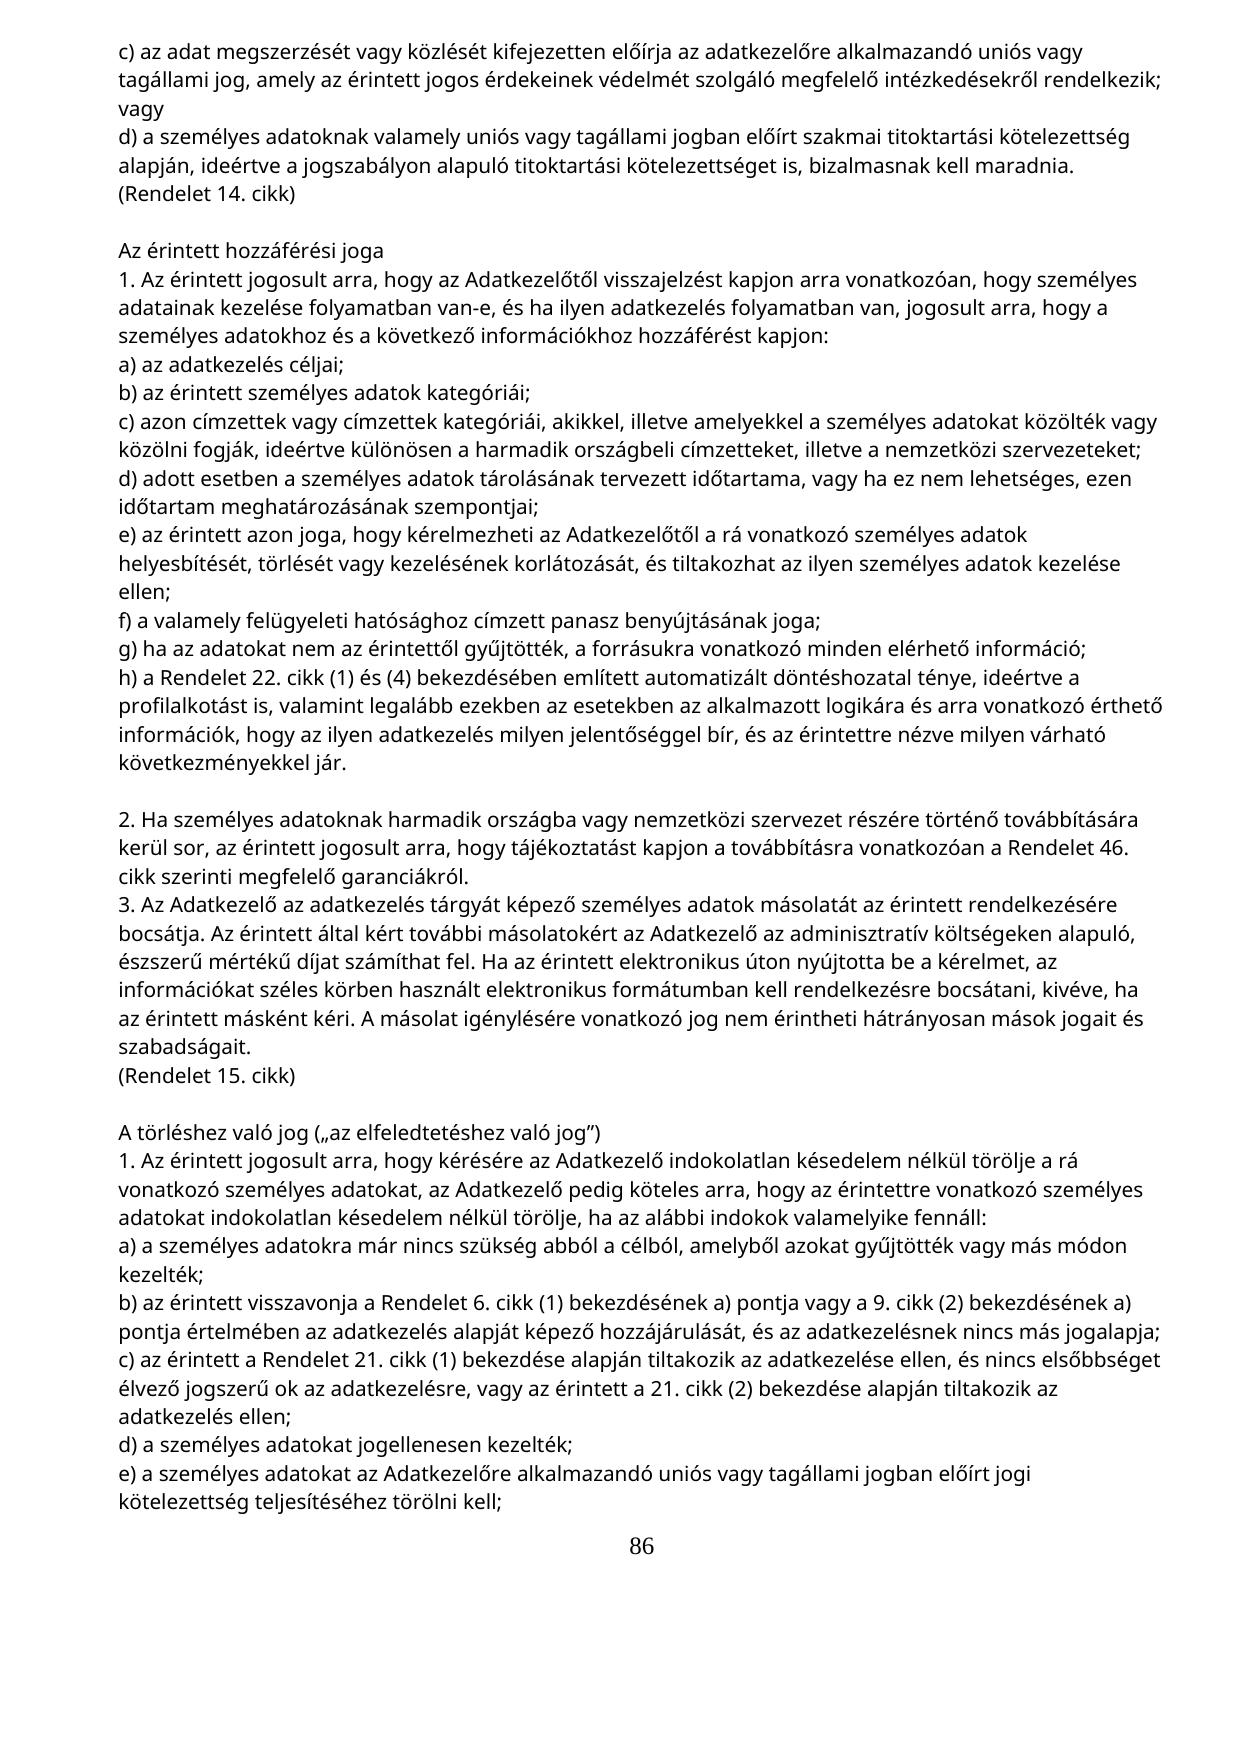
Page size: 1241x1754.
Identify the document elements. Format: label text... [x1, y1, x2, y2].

text a) a személyes adatokra már nincs szükség abból a célból, amelyből azokat gyűjtötték vagy más módon kezelték; [118, 1232, 1165, 1288]
text c) azon címzettek vagy címzettek kategóriái, akikkel, illetve amelyekkel a személyes adatokat közölték vagy közölni fogják, ideértve különösen a harmadik országbeli címzetteket, illetve a nemzetközi szervezeteket; [118, 407, 1165, 464]
text (Rendelet 15. cikk) [118, 1061, 1165, 1089]
text (Rendelet 14. cikk) [118, 179, 1165, 208]
text f) a valamely felügyeleti hatósághoz címzett panasz benyújtásának joga; [118, 606, 1165, 634]
text d) adott esetben a személyes adatok tárolásának tervezett időtartama, vagy ha ez nem lehetséges, ezen időtartam meghatározásának szempontjai; [118, 464, 1165, 521]
text h) a Rendelet 22. cikk (1) és (4) bekezdésében említett automatizált döntéshozatal ténye, ideértve a profilalkotást is, valamint legalább ezekben az esetekben az alkalmazott logikára és arra vonatkozó érthető információk, hogy az ilyen adatkezelés milyen jelentőséggel bír, és az érintettre nézve milyen várható következményekkel jár. [118, 663, 1165, 777]
text c) az érintett a Rendelet 21. cikk (1) bekezdése alapján tiltakozik az adatkezelése ellen, és nincs elsőbbséget élvező jogszerű ok az adatkezelésre, vagy az érintett a 21. cikk (2) bekezdése alapján tiltakozik az adatkezelés ellen; [118, 1345, 1165, 1431]
text 2. Ha személyes adatoknak harmadik országba vagy nemzetközi szervezet részére történő továbbítására kerül sor, az érintett jogosult arra, hogy tájékoztatást kapjon a továbbításra vonatkozóan a Rendelet 46. cikk szerinti megfelelő garanciákról. [118, 805, 1165, 890]
text d) a személyes adatokat jogellenesen kezelték; [118, 1431, 1165, 1459]
text 1. Az érintett jogosult arra, hogy az Adatkezelőtől visszajelzést kapjon arra vonatkozóan, hogy személyes adatainak kezelése folyamatban van-e, és ha ilyen adatkezelés folyamatban van, jogosult arra, hogy a személyes adatokhoz és a következő információkhoz hozzáférést kapjon: [118, 265, 1165, 350]
text c) az adat megszerzését vagy közlését kifejezetten előírja az adatkezelőre alkalmazandó uniós vagy tagállami jog, amely az érintett jogos érdekeinek védelmét szolgáló megfelelő intézkedésekről rendelkezik; vagy [118, 37, 1165, 122]
text 3. Az Adatkezelő az adatkezelés tárgyát képező személyes adatok másolatát az érintett rendelkezésére bocsátja. Az érintett által kért további másolatokért az Adatkezelő az adminisztratív költségeken alapuló, észszerű mértékű díjat számíthat fel. Ha az érintett elektronikus úton nyújtotta be a kérelmet, az információkat széles körben használt elektronikus formátumban kell rendelkezésre bocsátani, kivéve, ha az érintett másként kéri. A másolat igénylésére vonatkozó jog nem érintheti hátrányosan mások jogait és szabadságait. [118, 890, 1165, 1061]
text g) ha az adatokat nem az érintettől gyűjtötték, a forrásukra vonatkozó minden elérhető információ; [118, 634, 1165, 663]
text d) a személyes adatoknak valamely uniós vagy tagállami jogban előírt szakmai titoktartási kötelezettség alapján, ideértve a jogszabályon alapuló titoktartási kötelezettséget is, bizalmasnak kell maradnia. [118, 122, 1165, 179]
text 1. Az érintett jogosult arra, hogy kérésére az Adatkezelő indokolatlan késedelem nélkül törölje a rá vonatkozó személyes adatokat, az Adatkezelő pedig köteles arra, hogy az érintettre vonatkozó személyes adatokat indokolatlan késedelem nélkül törölje, ha az alábbi indokok valamelyike fennáll: [118, 1146, 1165, 1232]
text b) az érintett visszavonja a Rendelet 6. cikk (1) bekezdésének a) pontja vagy a 9. cikk (2) bekezdésének a) pontja értelmében az adatkezelés alapját képező hozzájárulását, és az adatkezelésnek nincs más jogalapja; [118, 1288, 1165, 1345]
text A törléshez való jog („az elfeledtetéshez való jog”) [118, 1118, 1165, 1146]
text Az érintett hozzáférési joga [118, 236, 1165, 265]
text b) az érintett személyes adatok kategóriái; [118, 378, 1165, 407]
text e) az érintett azon joga, hogy kérelmezheti az Adatkezelőtől a rá vonatkozó személyes adatok helyesbítését, törlését vagy kezelésének korlátozását, és tiltakozhat az ilyen személyes adatok kezelése ellen; [118, 521, 1165, 606]
text a) az adatkezelés céljai; [118, 350, 1165, 378]
text e) a személyes adatokat az Adatkezelőre alkalmazandó uniós vagy tagállami jogban előírt jogi kötelezettség teljesítéséhez törölni kell; [118, 1459, 1165, 1516]
